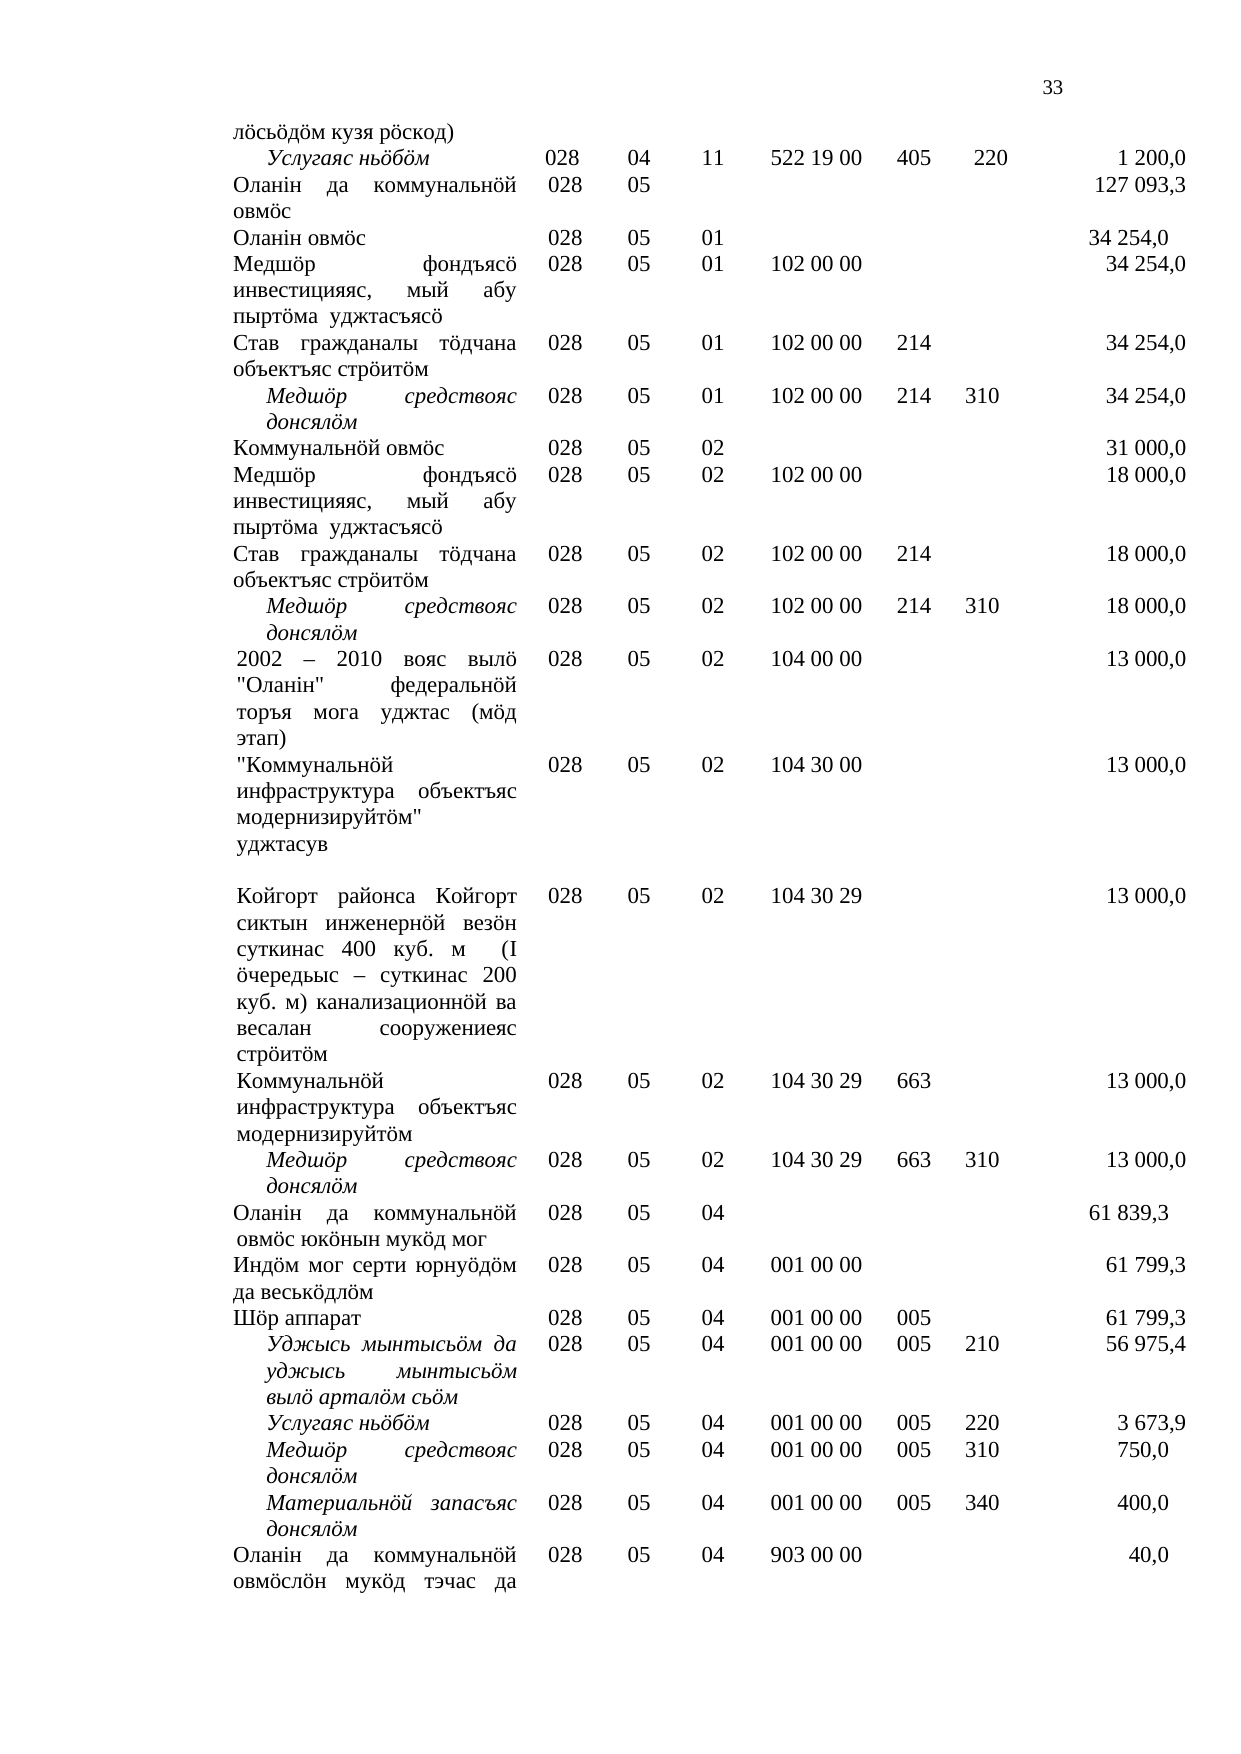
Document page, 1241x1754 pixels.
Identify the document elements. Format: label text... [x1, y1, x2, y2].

table_cell 102 00 00 [750, 461, 882, 540]
table_cell 028 [528, 1067, 602, 1146]
table_cell [1197, 751, 1240, 882]
table_cell 05 [602, 1436, 676, 1488]
table_cell [883, 461, 945, 540]
table_cell [1197, 1199, 1240, 1251]
table_cell 61 839,3 [1019, 1199, 1197, 1251]
table_cell [1197, 1436, 1240, 1488]
table_cell [750, 224, 882, 250]
table_cell [883, 751, 945, 882]
table_cell [945, 224, 1019, 250]
table_cell 04 [676, 1410, 750, 1436]
table_cell 028 [528, 1410, 602, 1436]
table_cell [1197, 250, 1240, 329]
table_cell 214 [883, 329, 945, 382]
table_cell 104 30 29 [750, 1067, 882, 1146]
table_cell 01 [676, 250, 750, 329]
table_cell 01 [676, 382, 750, 434]
table_cell Материальнöй запасъяс донсялöм [222, 1489, 528, 1541]
table_cell Услугаяс ньöбöм [222, 145, 528, 171]
table_cell [883, 1251, 945, 1304]
table_cell 214 [883, 540, 945, 592]
table_cell 05 [602, 751, 676, 882]
table_cell 34 254,0 [1019, 224, 1197, 250]
table_cell 102 00 00 [750, 329, 882, 382]
table_cell 02 [676, 883, 750, 1067]
table_cell [1019, 118, 1197, 144]
table_cell 05 [602, 250, 676, 329]
table_cell 028 [528, 1146, 602, 1199]
table_cell [676, 171, 750, 223]
table_cell 102 00 00 [750, 593, 882, 645]
table_cell 05 [602, 1199, 676, 1251]
table_cell 05 [602, 540, 676, 592]
table_cell [945, 329, 1019, 382]
table_cell Медшöр средствояс донсялöм [222, 1146, 528, 1199]
table_cell 001 00 00 [750, 1304, 882, 1330]
table_cell Оланiн да коммунальнöй овмöслöн мукöд тэчас да [222, 1541, 528, 1594]
table_cell 310 [945, 593, 1019, 645]
table_cell [1197, 593, 1240, 645]
table_cell 04 [676, 1541, 750, 1594]
table_cell [750, 118, 882, 144]
table_cell 02 [676, 645, 750, 751]
table_cell 05 [602, 883, 676, 1067]
table_cell [750, 171, 882, 223]
table_cell лöсьöдöм кузя рöскод) [222, 118, 528, 144]
table_cell 214 [883, 593, 945, 645]
table_cell 05 [602, 1251, 676, 1304]
table_cell 18 000,0 [1019, 593, 1197, 645]
table_cell 05 [602, 1146, 676, 1199]
table_cell 04 [676, 1199, 750, 1251]
table_cell [602, 118, 676, 144]
table_cell 102 00 00 [750, 250, 882, 329]
table_cell [528, 118, 602, 144]
table_cell 005 [883, 1410, 945, 1436]
table_cell [945, 1199, 1019, 1251]
table_cell Оланiн да коммунальнöй овмöс юкöнын мукöд мог [222, 1199, 528, 1251]
table_cell 04 [676, 1304, 750, 1330]
table_cell "Коммунальнöй инфраструктура объектъяс модернизируйтöм" уджтасув [222, 751, 528, 882]
table_cell 001 00 00 [750, 1489, 882, 1541]
table_cell 001 00 00 [750, 1410, 882, 1436]
table_cell [1197, 171, 1240, 223]
table_cell [883, 883, 945, 1067]
table_cell 05 [602, 382, 676, 434]
table_cell Став гражданалы тöдчана объектъяс стрöитöм [222, 540, 528, 592]
table_cell 028 [528, 883, 602, 1067]
table_cell [945, 645, 1019, 751]
table_cell [1197, 145, 1240, 171]
table_cell 220 [945, 145, 1019, 171]
table_cell 028 [528, 645, 602, 751]
table_cell 56 975,4 [1019, 1330, 1197, 1409]
table_cell 028 [528, 1436, 602, 1488]
table_cell 104 30 29 [750, 1146, 882, 1199]
table_cell Коммунальнöй инфраструктура объектъяс модернизируйтöм [222, 1067, 528, 1146]
table_cell [1197, 1146, 1240, 1199]
table_cell Медшöр фондъясö инвестицияяс, мый абу пыртöма уджтасъясö [222, 250, 528, 329]
table_cell 04 [676, 1330, 750, 1409]
table_cell [945, 250, 1019, 329]
table_cell 04 [676, 1251, 750, 1304]
table_cell [1197, 645, 1240, 751]
table_cell 127 093,3 [1019, 171, 1197, 223]
table_cell 005 [883, 1489, 945, 1541]
table_cell [945, 1067, 1019, 1146]
table_cell 02 [676, 434, 750, 461]
table_cell 05 [602, 1410, 676, 1436]
table_cell 102 00 00 [750, 382, 882, 434]
table_cell [945, 540, 1019, 592]
table_cell 028 [528, 434, 602, 461]
table_cell Медшöр фондъясö инвестицияяс, мый абу пыртöма уджтасъясö [222, 461, 528, 540]
table_cell [945, 118, 1019, 144]
table_cell 028 [528, 171, 602, 223]
table_cell 028 [528, 250, 602, 329]
table_cell Койгорт районса Койгорт сиктын инженернöй везöн суткинас 400 куб. м (I öчередьыс – суткинас 200 куб. м) канализационнöй ва весалан сооружениеяс стрöитöм [222, 883, 528, 1067]
table_cell 220 [945, 1410, 1019, 1436]
table_cell 028 [528, 751, 602, 882]
table_cell 34 254,0 [1019, 329, 1197, 382]
table_cell 001 00 00 [750, 1330, 882, 1409]
table_cell 028 [528, 1330, 602, 1409]
table_cell Коммунальнöй овмöс [222, 434, 528, 461]
table_cell [945, 171, 1019, 223]
table_cell Став гражданалы тöдчана объектъяс стрöитöм [222, 329, 528, 382]
table_cell Уджысь мынтысьöм да уджысь мынтысьöм вылö арталöм сьöм [222, 1330, 528, 1409]
table_cell 400,0 [1019, 1489, 1197, 1541]
table_cell 02 [676, 593, 750, 645]
table_cell 61 799,3 [1019, 1251, 1197, 1304]
table_cell 02 [676, 1067, 750, 1146]
table_cell 005 [883, 1304, 945, 1330]
table_cell 028 [528, 593, 602, 645]
table_cell [1197, 382, 1240, 434]
table_cell [1197, 1541, 1240, 1594]
table_cell 18 000,0 [1019, 461, 1197, 540]
table_cell 028 [528, 1199, 602, 1251]
table_cell 13 000,0 [1019, 1067, 1197, 1146]
table_cell 028 [528, 145, 602, 171]
table_cell 05 [602, 434, 676, 461]
table_cell 02 [676, 461, 750, 540]
table_cell 01 [676, 224, 750, 250]
table_cell 210 [945, 1330, 1019, 1409]
table_cell Медшöр средствояс донсялöм [222, 593, 528, 645]
table_cell 104 30 29 [750, 883, 882, 1067]
table_cell [883, 1199, 945, 1251]
table_cell 340 [945, 1489, 1019, 1541]
table_cell 05 [602, 593, 676, 645]
table_cell 104 00 00 [750, 645, 882, 751]
table_cell 214 [883, 382, 945, 434]
table_cell 05 [602, 224, 676, 250]
table_cell [1197, 461, 1240, 540]
table_cell 310 [945, 1146, 1019, 1199]
table_cell 903 00 00 [750, 1541, 882, 1594]
table_cell [1197, 434, 1240, 461]
table_cell 04 [676, 1436, 750, 1488]
table_cell [1197, 224, 1240, 250]
table_cell [1197, 883, 1240, 1067]
table_cell [1197, 1067, 1240, 1146]
table_cell 61 799,3 [1019, 1304, 1197, 1330]
table_cell 405 [883, 145, 945, 171]
table_cell [1197, 118, 1240, 144]
table_cell 05 [602, 1067, 676, 1146]
table_cell [945, 434, 1019, 461]
table_cell 028 [528, 224, 602, 250]
table_cell [883, 171, 945, 223]
table_cell 13 000,0 [1019, 883, 1197, 1067]
table_cell 001 00 00 [750, 1251, 882, 1304]
table_cell 3 673,9 [1019, 1410, 1197, 1436]
table_cell 34 254,0 [1019, 382, 1197, 434]
table_cell [1197, 540, 1240, 592]
table_cell 2002 – 2010 вояс вылö "Оланiн" федеральнöй торъя мога уджтас (мöд этап) [222, 645, 528, 751]
table_cell 028 [528, 461, 602, 540]
table_cell [883, 645, 945, 751]
table_cell 04 [676, 1489, 750, 1541]
table_cell 05 [602, 1541, 676, 1594]
table_cell 04 [602, 145, 676, 171]
table_cell [945, 1304, 1019, 1330]
table_cell [1197, 1410, 1240, 1436]
table_cell [945, 1541, 1019, 1594]
table_cell 663 [883, 1067, 945, 1146]
table_cell [1197, 1489, 1240, 1541]
table_cell 40,0 [1019, 1541, 1197, 1594]
table_cell Шöр аппарат [222, 1304, 528, 1330]
table_cell 05 [602, 1489, 676, 1541]
table_cell 13 000,0 [1019, 645, 1197, 751]
table_cell [750, 434, 882, 461]
table_cell 05 [602, 1304, 676, 1330]
table_cell 02 [676, 1146, 750, 1199]
table_cell 028 [528, 1489, 602, 1541]
table_cell [945, 883, 1019, 1067]
table_cell 028 [528, 540, 602, 592]
table_cell 05 [602, 329, 676, 382]
table_cell 05 [602, 1330, 676, 1409]
table_cell 028 [528, 1251, 602, 1304]
table_cell 310 [945, 382, 1019, 434]
table_cell 028 [528, 329, 602, 382]
table_cell Индöм мог серти юрнуöдöм да веськöдлöм [222, 1251, 528, 1304]
table_cell [945, 751, 1019, 882]
table_cell 05 [602, 171, 676, 223]
table_cell [883, 1541, 945, 1594]
table_cell Услугаяс ньöбöм [222, 1410, 528, 1436]
table_cell 005 [883, 1436, 945, 1488]
table_cell 028 [528, 1541, 602, 1594]
table_cell 05 [602, 645, 676, 751]
table_cell 13 000,0 [1019, 751, 1197, 882]
table_cell 028 [528, 1304, 602, 1330]
table_cell 05 [602, 461, 676, 540]
table_cell Медшöр средствояс донсялöм [222, 382, 528, 434]
table_cell [883, 118, 945, 144]
table_cell [945, 1251, 1019, 1304]
table_cell [1197, 1251, 1240, 1304]
table_cell 750,0 [1019, 1436, 1197, 1488]
table_cell [1197, 1304, 1240, 1330]
table_cell 34 254,0 [1019, 250, 1197, 329]
table_cell 028 [528, 382, 602, 434]
table_cell [1197, 329, 1240, 382]
table_cell 310 [945, 1436, 1019, 1488]
table_cell 31 000,0 [1019, 434, 1197, 461]
table_cell [883, 250, 945, 329]
table_cell [883, 224, 945, 250]
table_cell [676, 118, 750, 144]
table_cell 104 30 00 [750, 751, 882, 882]
table_cell 001 00 00 [750, 1436, 882, 1488]
table_cell Оланiн да коммунальнöй овмöс [222, 171, 528, 223]
table_cell [883, 434, 945, 461]
table_cell [1197, 1330, 1240, 1409]
table_cell 02 [676, 540, 750, 592]
table_cell Оланiн овмöс [222, 224, 528, 250]
table_cell Медшöр средствояс донсялöм [222, 1436, 528, 1488]
table_cell 1 200,0 [1019, 145, 1197, 171]
table_cell [750, 1199, 882, 1251]
table_cell [945, 461, 1019, 540]
table_cell 01 [676, 329, 750, 382]
table_cell 02 [676, 751, 750, 882]
table_cell 663 [883, 1146, 945, 1199]
table_cell 102 00 00 [750, 540, 882, 592]
table_cell 13 000,0 [1019, 1146, 1197, 1199]
table_cell 522 19 00 [750, 145, 882, 171]
table_cell 18 000,0 [1019, 540, 1197, 592]
table_cell 11 [676, 145, 750, 171]
table_cell 005 [883, 1330, 945, 1409]
